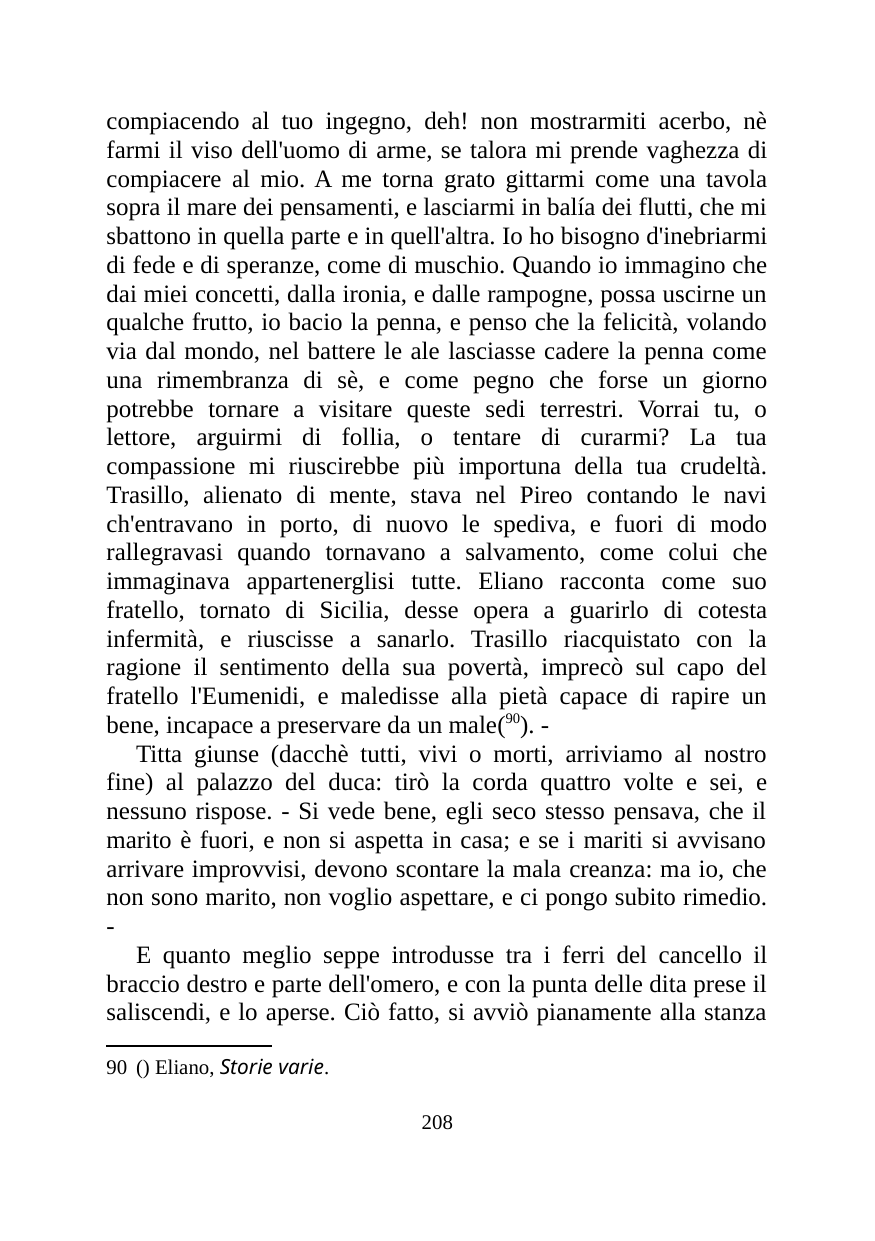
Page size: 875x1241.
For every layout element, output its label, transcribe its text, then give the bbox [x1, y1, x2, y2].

text compiacendo al tuo ingegno, deh! non mostrarmiti acerbo, nè farmi il viso dell'uomo di arme, se talora mi prende vaghezza di compiacere al mio. A me torna grato gittarmi come una tavola sopra il mare dei pensamenti, e lasciarmi in balía dei flutti, che mi sbattono in quella parte e in quell'altra. Io ho bisogno d'inebriarmi di fede e di speranze, come di muschio. Quando io immagino che dai miei concetti, dalla ironia, e dalle rampogne, possa uscirne un qualche frutto, io bacio la penna, e penso che la felicità, volando via dal mondo, nel battere le ale lasciasse cadere la penna come una rimembranza di sè, e come pegno che forse un giorno potrebbe tornare a visitare queste sedi terrestri. Vorrai tu, o lettore, arguirmi di follia, o tentare di curarmi? La tua compassione mi riuscirebbe più importuna della tua crudeltà. Trasillo, alienato di mente, stava nel Pireo contando le navi ch'entravano in porto, di nuovo le spediva, e fuori di modo rallegravasi quando tornavano a salvamento, come colui che immaginava appartenerglisi tutte. Eliano racconta come suo fratello, tornato di Sicilia, desse opera a guarirlo di cotesta infermità, e riuscisse a sanarlo. Trasillo riacquistato con la ragione il sentimento della sua povertà, imprecò sul capo del fratello l'Eumenidi, e maledisse alla pietà capace di rapire un bene, incapace a preservare da un male(). - [106, 106, 768, 739]
text () Eliano, Storie varie. [106, 1052, 768, 1080]
text E quanto meglio seppe introdusse tra i ferri del cancello il braccio destro e parte dell'omero, e con la punta delle dita prese il saliscendi, e lo aperse. Ciò fatto, si avviò pianamente alla stanza [106, 940, 768, 1026]
text Titta giunse (dacchè tutti, vivi o morti, arriviamo al nostro fine) al palazzo del duca: tirò la corda quattro volte e sei, e nessuno rispose. - Si vede bene, egli seco stesso pensava, che il marito è fuori, e non si aspetta in casa; e se i mariti si avvisano arrivare improvvisi, devono scontare la mala creanza: ma io, che non sono marito, non voglio aspettare, e ci pongo subito rimedio. - [106, 739, 768, 940]
